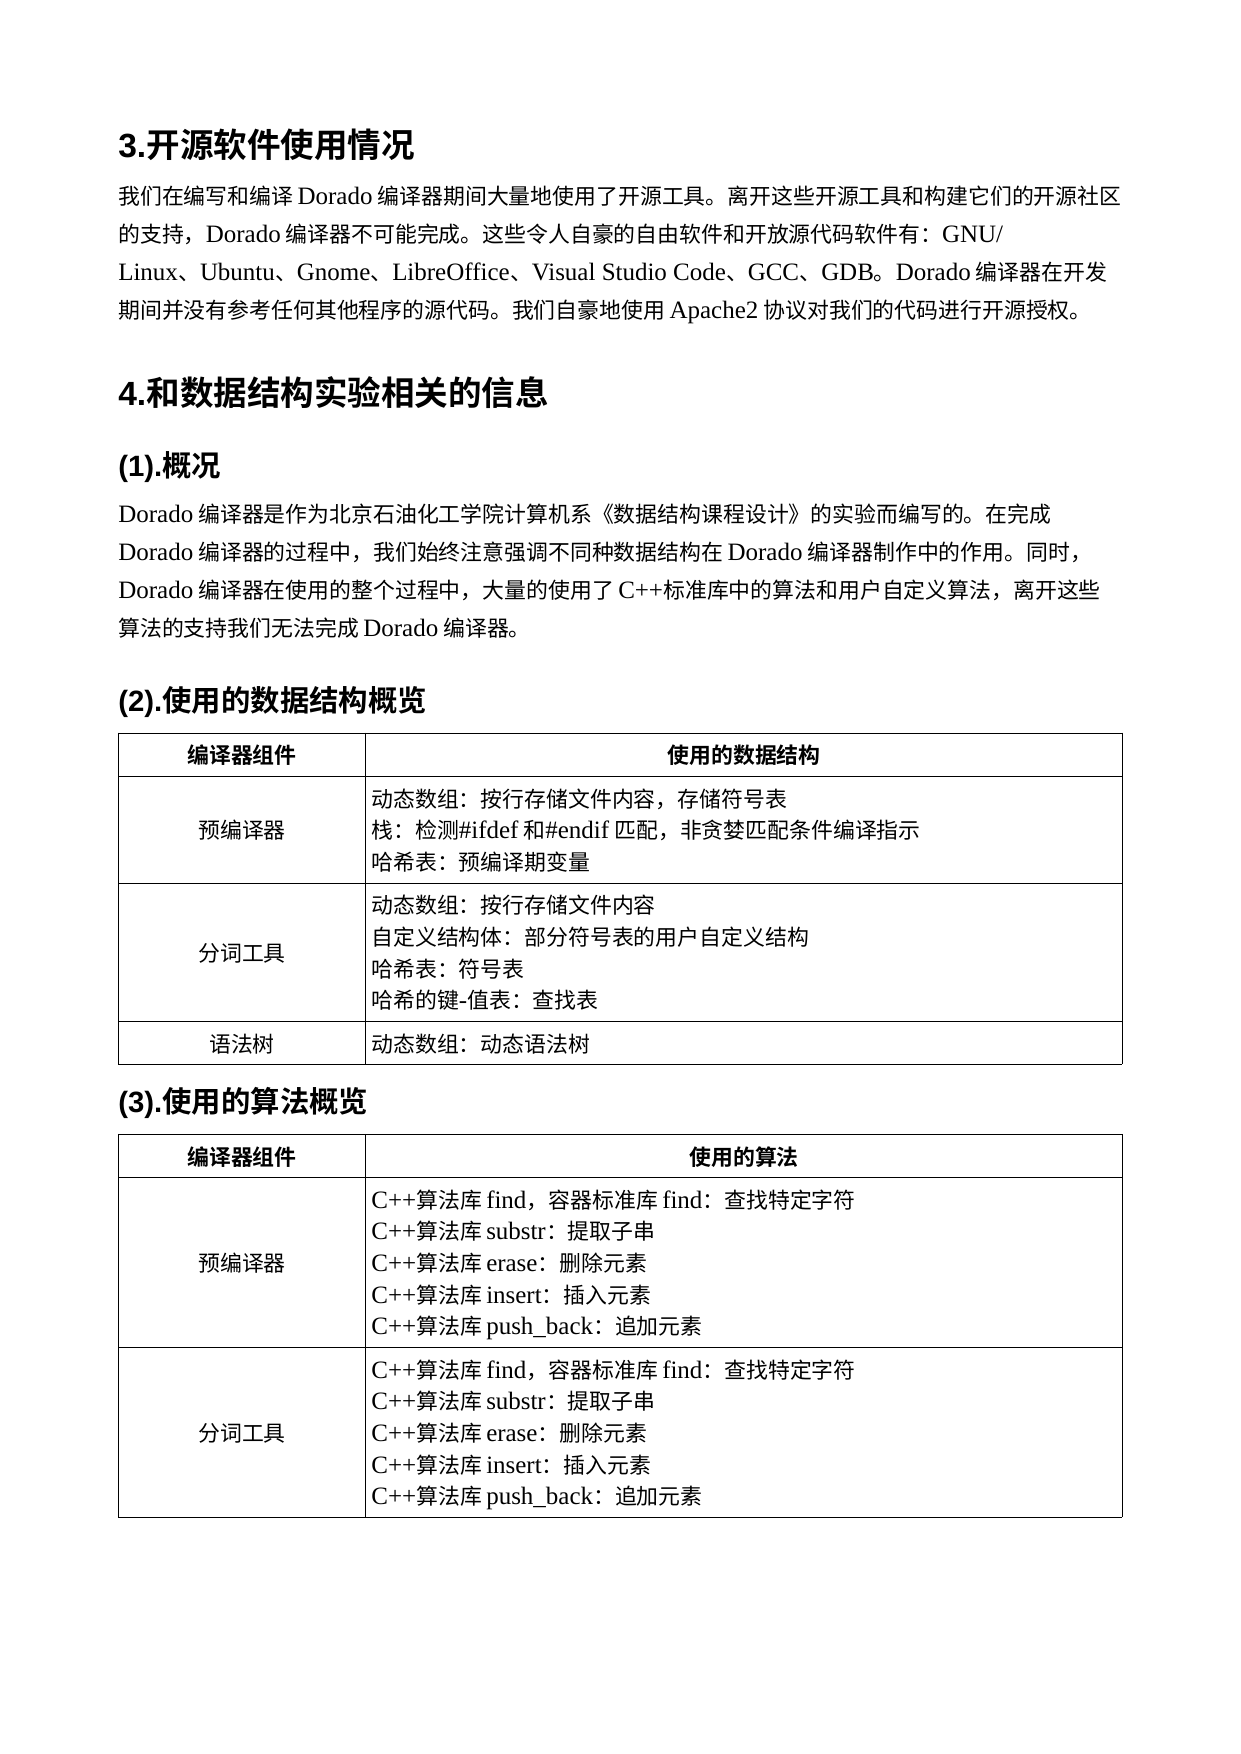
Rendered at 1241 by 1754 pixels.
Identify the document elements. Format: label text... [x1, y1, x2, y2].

subtitle 4.和数据结构实验相关的信息 [118, 366, 1122, 415]
table_cell 动态数组：动态语法树 [366, 1022, 1122, 1064]
subtitle (3).使用的算法概览 [118, 1079, 1122, 1121]
text 我们在编写和编译Dorado编译器期间大量地使用了开源工具。离开这些开源工具和构建它们的开源社区的支持，Dorado编译器不可能完成。这些令人自豪的自由软件和开放源代码软件有：GNU/Linux、Ubuntu、Gnome、LibreOffice、Visual Studio Code、GCC、GDB。Dorado编译器在开发期间并没有参考任何其他程序的源代码。我们自豪地使用Apache2协议对我们的代码进行开源授权。 [118, 179, 1122, 324]
table_cell 预编译器 [119, 777, 365, 882]
table_header 使用的算法 [366, 1135, 1122, 1177]
subtitle 3.开源软件使用情况 [118, 118, 1122, 167]
subtitle (1).概况 [118, 442, 1122, 484]
table_header 编译器组件 [119, 734, 365, 776]
subtitle (2).使用的数据结构概览 [118, 678, 1122, 720]
text Dorado编译器是作为北京石油化工学院计算机系《数据结构课程设计》的实验而编写的。在完成Dorado编译器的过程中，我们始终注意强调不同种数据结构在Dorado编译器制作中的作用。同时，Dorado编译器在使用的整个过程中，大量的使用了C++标准库中的算法和用户自定义算法，离开这些算法的支持我们无法完成Dorado编译器。 [118, 497, 1122, 642]
table_cell 动态数组：按行存储文件内容，存储符号表 栈：检测#ifdef和#endif匹配，非贪婪匹配条件编译指示 哈希表：预编译期变量 [366, 777, 1122, 882]
table_header 使用的数据结构 [366, 734, 1122, 776]
table_cell C++算法库find，容器标准库find：查找特定字符 C++算法库substr：提取子串 C++算法库erase：删除元素 C++算法库insert：插入元素 C++算法库push_back：追加元素 [366, 1178, 1122, 1347]
table_cell 预编译器 [119, 1178, 365, 1347]
table_cell 动态数组：按行存储文件内容 自定义结构体：部分符号表的用户自定义结构 哈希表：符号表 哈希的键-值表：查找表 [366, 884, 1122, 1021]
table_cell 分词工具 [119, 1348, 365, 1517]
table_header 编译器组件 [119, 1135, 365, 1177]
table_cell 分词工具 [119, 884, 365, 1021]
table_cell 语法树 [119, 1022, 365, 1064]
table_cell C++算法库find，容器标准库find：查找特定字符 C++算法库substr：提取子串 C++算法库erase：删除元素 C++算法库insert：插入元素 C++算法库push_back：追加元素 [366, 1348, 1122, 1517]
